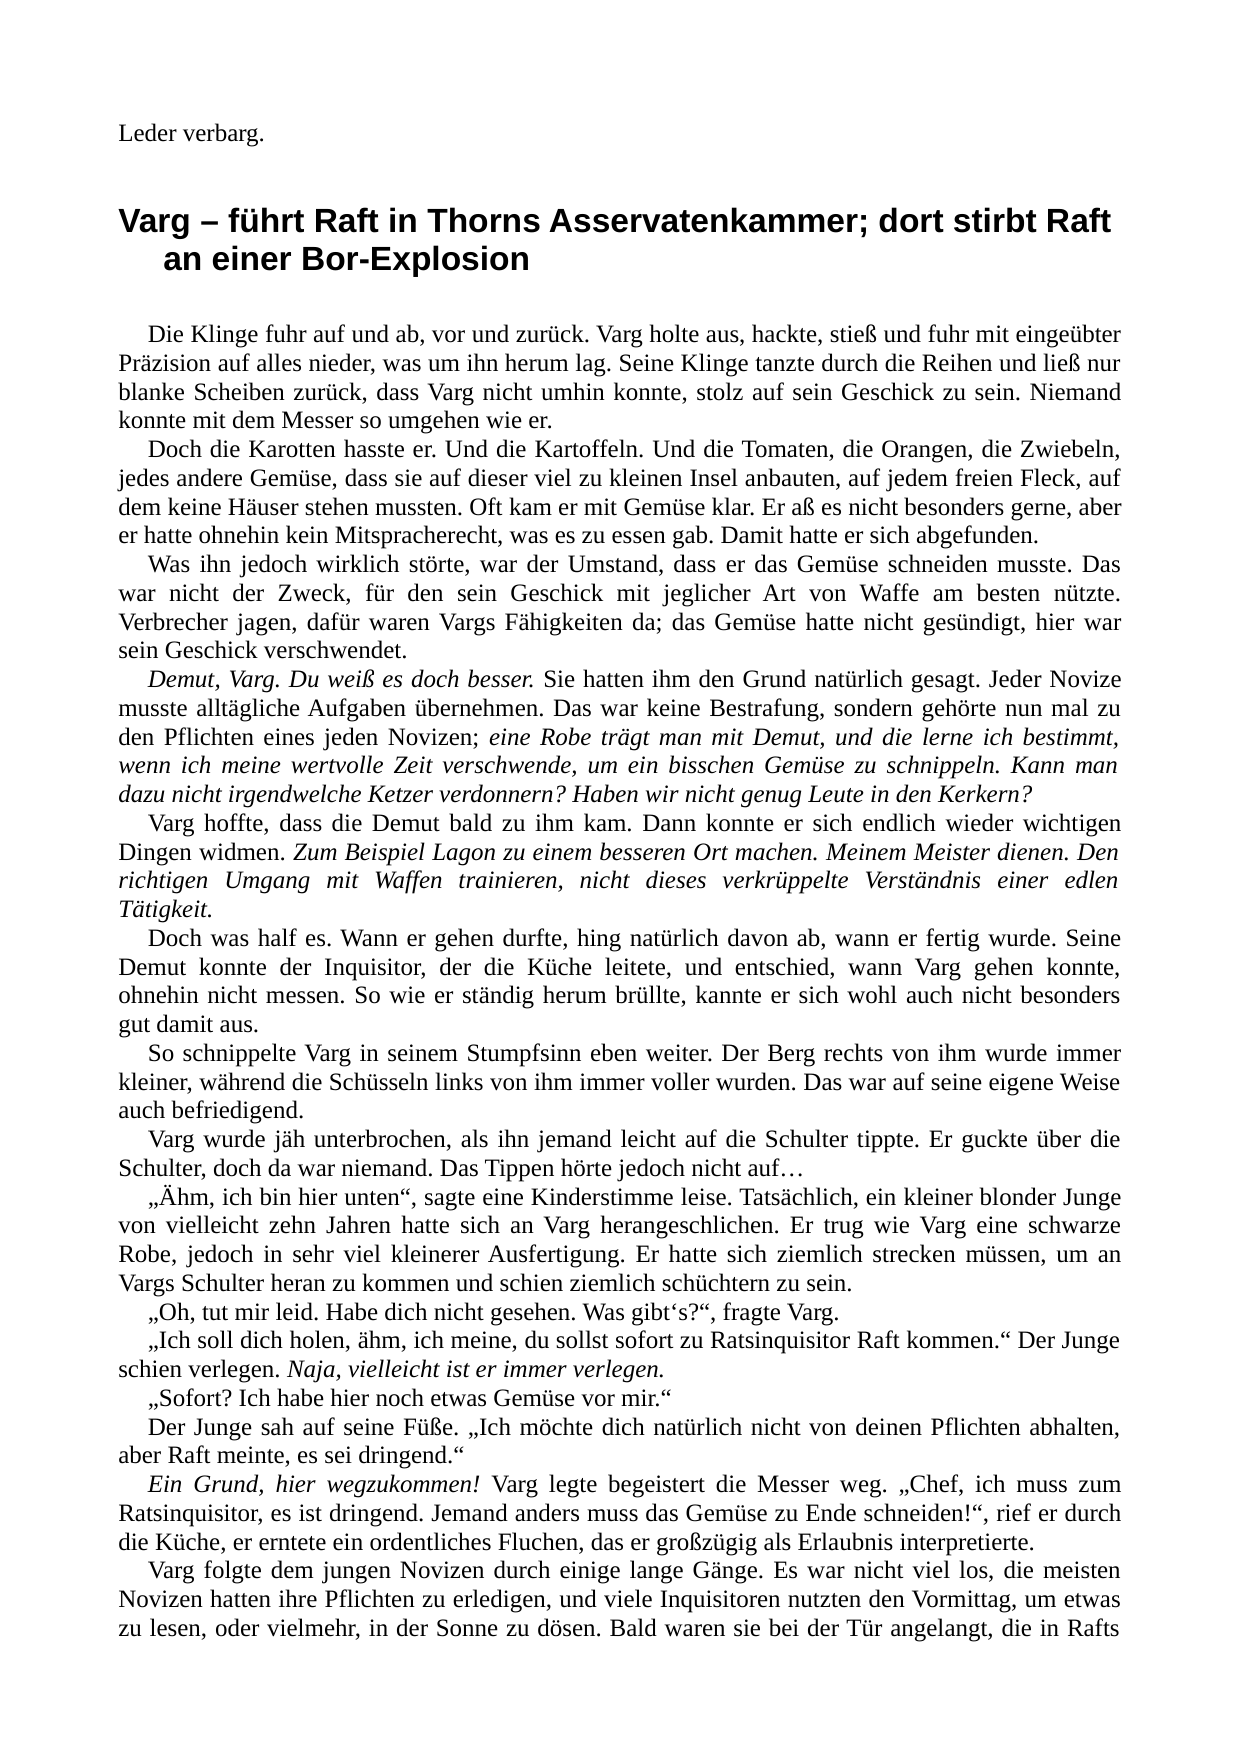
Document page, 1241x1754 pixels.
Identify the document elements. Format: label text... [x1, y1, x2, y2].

subtitle Varg – führt Raft in Thorns Asservatenkammer; dort stirbt Raft an einer Bor-Explosion [118, 201, 1122, 278]
text Doch was half es. Wann er gehen durfte, hing natürlich davon ab, wann er fertig wurde. Seine Demut konnte der Inquisitor, der die Küche leitete, und entschied, wann Varg gehen konnte, ohnehin nicht messen. So wie er ständig herum brüllte, kannte er sich wohl auch nicht besonders gut damit aus. [118, 923, 1122, 1038]
text Doch die Karotten hasste er. Und die Kartoffeln. Und die Tomaten, die Orangen, die Zwiebeln, jedes andere Gemüse, dass sie auf dieser viel zu kleinen Insel anbauten, auf jedem freien Fleck, auf dem keine Häuser stehen mussten. Oft kam er mit Gemüse klar. Er aß es nicht besonders gerne, aber er hatte ohnehin kein Mitspracherecht, was es zu essen gab. Damit hatte er sich abgefunden. [118, 434, 1122, 549]
text „Oh, tut mir leid. Habe dich nicht gesehen. Was gibt‘s?“, fragte Varg. [118, 1297, 1122, 1325]
text Die Klinge fuhr auf und ab, vor und zurück. Varg holte aus, hackte, stieß und fuhr mit eingeübter Präzision auf alles nieder, was um ihn herum lag. Seine Klinge tanzte durch die Reihen und ließ nur blanke Scheiben zurück, dass Varg nicht umhin konnte, stolz auf sein Geschick zu sein. Niemand konnte mit dem Messer so umgehen wie er. [118, 319, 1122, 434]
text „Ähm, ich bin hier unten“, sagte eine Kinderstimme leise. Tatsächlich, ein kleiner blonder Junge von vielleicht zehn Jahren hatte sich an Varg herangeschlichen. Er trug wie Varg eine schwarze Robe, jedoch in sehr viel kleinerer Ausfertigung. Er hatte sich ziemlich strecken müssen, um an Vargs Schulter heran zu kommen und schien ziemlich schüchtern zu sein. [118, 1182, 1122, 1297]
text Varg wurde jäh unterbrochen, als ihn jemand leicht auf die Schulter tippte. Er guckte über die Schulter, doch da war niemand. Das Tippen hörte jedoch nicht auf… [118, 1124, 1122, 1182]
text Varg folgte dem jungen Novizen durch einige lange Gänge. Es war nicht viel los, die meisten Novizen hatten ihre Pflichten zu erledigen, und viele Inquisitoren nutzten den Vormittag, um etwas zu lesen, oder vielmehr, in der Sonne zu dösen. Bald waren sie bei der Tür angelangt, die in Rafts [118, 1555, 1122, 1642]
text Varg hoffte, dass die Demut bald zu ihm kam. Dann konnte er sich endlich wieder wichtigen Dingen widmen. Zum Beispiel Lagon zu einem besseren Ort machen. Meinem Meister dienen. Den richtigen Umgang mit Waffen trainieren, nicht dieses verkrüppelte Verständnis einer edlen Tätigkeit. [118, 808, 1122, 923]
text Demut, Varg. Du weiß es doch besser. Sie hatten ihm den Grund natürlich gesagt. Jeder Novize musste alltägliche Aufgaben übernehmen. Das war keine Bestrafung, sondern gehörte nun mal zu den Pflichten eines jeden Novizen; eine Robe trägt man mit Demut, und die lerne ich bestimmt, wenn ich meine wertvolle Zeit verschwende, um ein bisschen Gemüse zu schnippeln. Kann man dazu nicht irgendwelche Ketzer verdonnern? Haben wir nicht genug Leute in den Kerkern? [118, 664, 1122, 808]
text „Sofort? Ich habe hier noch etwas Gemüse vor mir.“ [118, 1383, 1122, 1412]
text „Ich soll dich holen, ähm, ich meine, du sollst sofort zu Ratsinquisitor Raft kommen.“ Der Junge schien verlegen. Naja, vielleicht ist er immer verlegen. [118, 1325, 1122, 1383]
text Was ihn jedoch wirklich störte, war der Umstand, dass er das Gemüse schneiden musste. Das war nicht der Zweck, für den sein Geschick mit jeglicher Art von Waffe am besten nützte. Verbrecher jagen, dafür waren Vargs Fähigkeiten da; das Gemüse hatte nicht gesündigt, hier war sein Geschick verschwendet. [118, 549, 1122, 664]
text Leder verbarg. [118, 118, 1122, 147]
text So schnippelte Varg in seinem Stumpfsinn eben weiter. Der Berg rechts von ihm wurde immer kleiner, während die Schüsseln links von ihm immer voller wurden. Das war auf seine eigene Weise auch befriedigend. [118, 1038, 1122, 1124]
text Ein Grund, hier wegzukommen! Varg legte begeistert die Messer weg. „Chef, ich muss zum Ratsinquisitor, es ist dringend. Jemand anders muss das Gemüse zu Ende schneiden!“, rief er durch die Küche, er erntete ein ordentliches Fluchen, das er großzügig als Erlaubnis interpretierte. [118, 1469, 1122, 1555]
text Der Junge sah auf seine Füße. „Ich möchte dich natürlich nicht von deinen Pflichten abhalten, aber Raft meinte, es sei dringend.“ [118, 1412, 1122, 1469]
